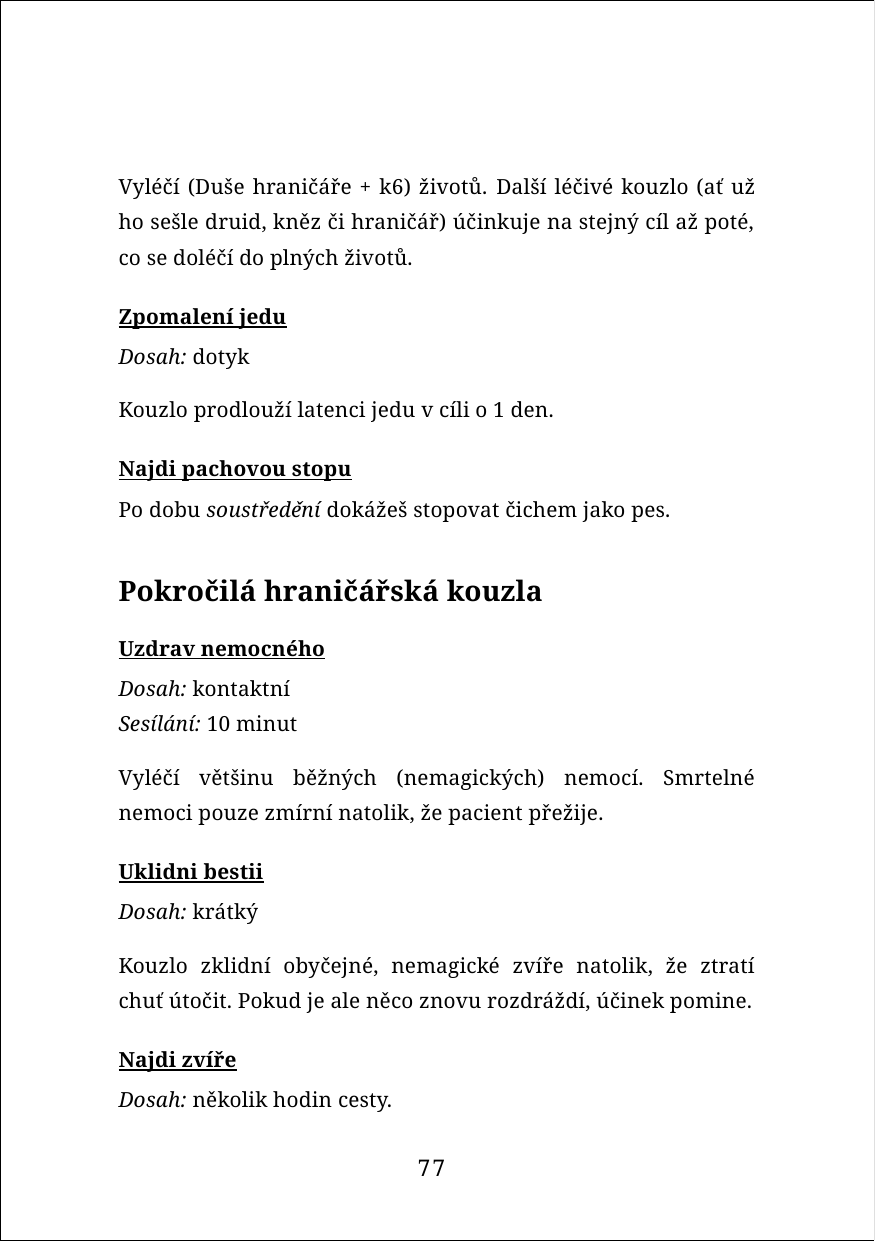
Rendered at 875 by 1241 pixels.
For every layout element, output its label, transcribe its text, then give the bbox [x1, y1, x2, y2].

subtitle Najdi zvíře [118, 1045, 756, 1074]
text Po dobu soustředění dokážeš stopovat čichem jako pes. [118, 495, 756, 523]
text Vyléčí (Duše hraničáře + k6) životů. Další léčivé kouzlo (ať už ho sešle druid, kněz či hraničář) účinkuje na stejný cíl až poté, co se doléčí do plných životů. [118, 172, 756, 271]
text Dosah: krátký [118, 897, 756, 926]
text Dosah: dotyk [118, 342, 756, 371]
subtitle Pokročilá hraničářská kouzla [118, 572, 756, 610]
subtitle Najdi pachovou stopu [118, 454, 756, 483]
subtitle Uzdrav nemocného [118, 634, 756, 662]
subtitle Uklidni bestii [118, 857, 756, 886]
text Kouzlo prodlouží latenci jedu v cíli o 1 den. [118, 395, 756, 424]
text Kouzlo zklidní obyčejné, nemagické zvíře natolik, že ztratí chuť útočit. Pokud je ale něco znovu rozdráždí, účinek pomine. [118, 951, 756, 1015]
text Dosah: kontaktní Sesílání: 10 minut [118, 674, 756, 738]
text Dosah: několik hodin cesty. [118, 1086, 756, 1114]
text Vyléčí většinu běžných (nemagických) nemocí. Smrtelné nemoci pouze zmírní natolik, že pacient přežije. [118, 763, 756, 827]
subtitle Zpomalení jedu [118, 302, 756, 330]
